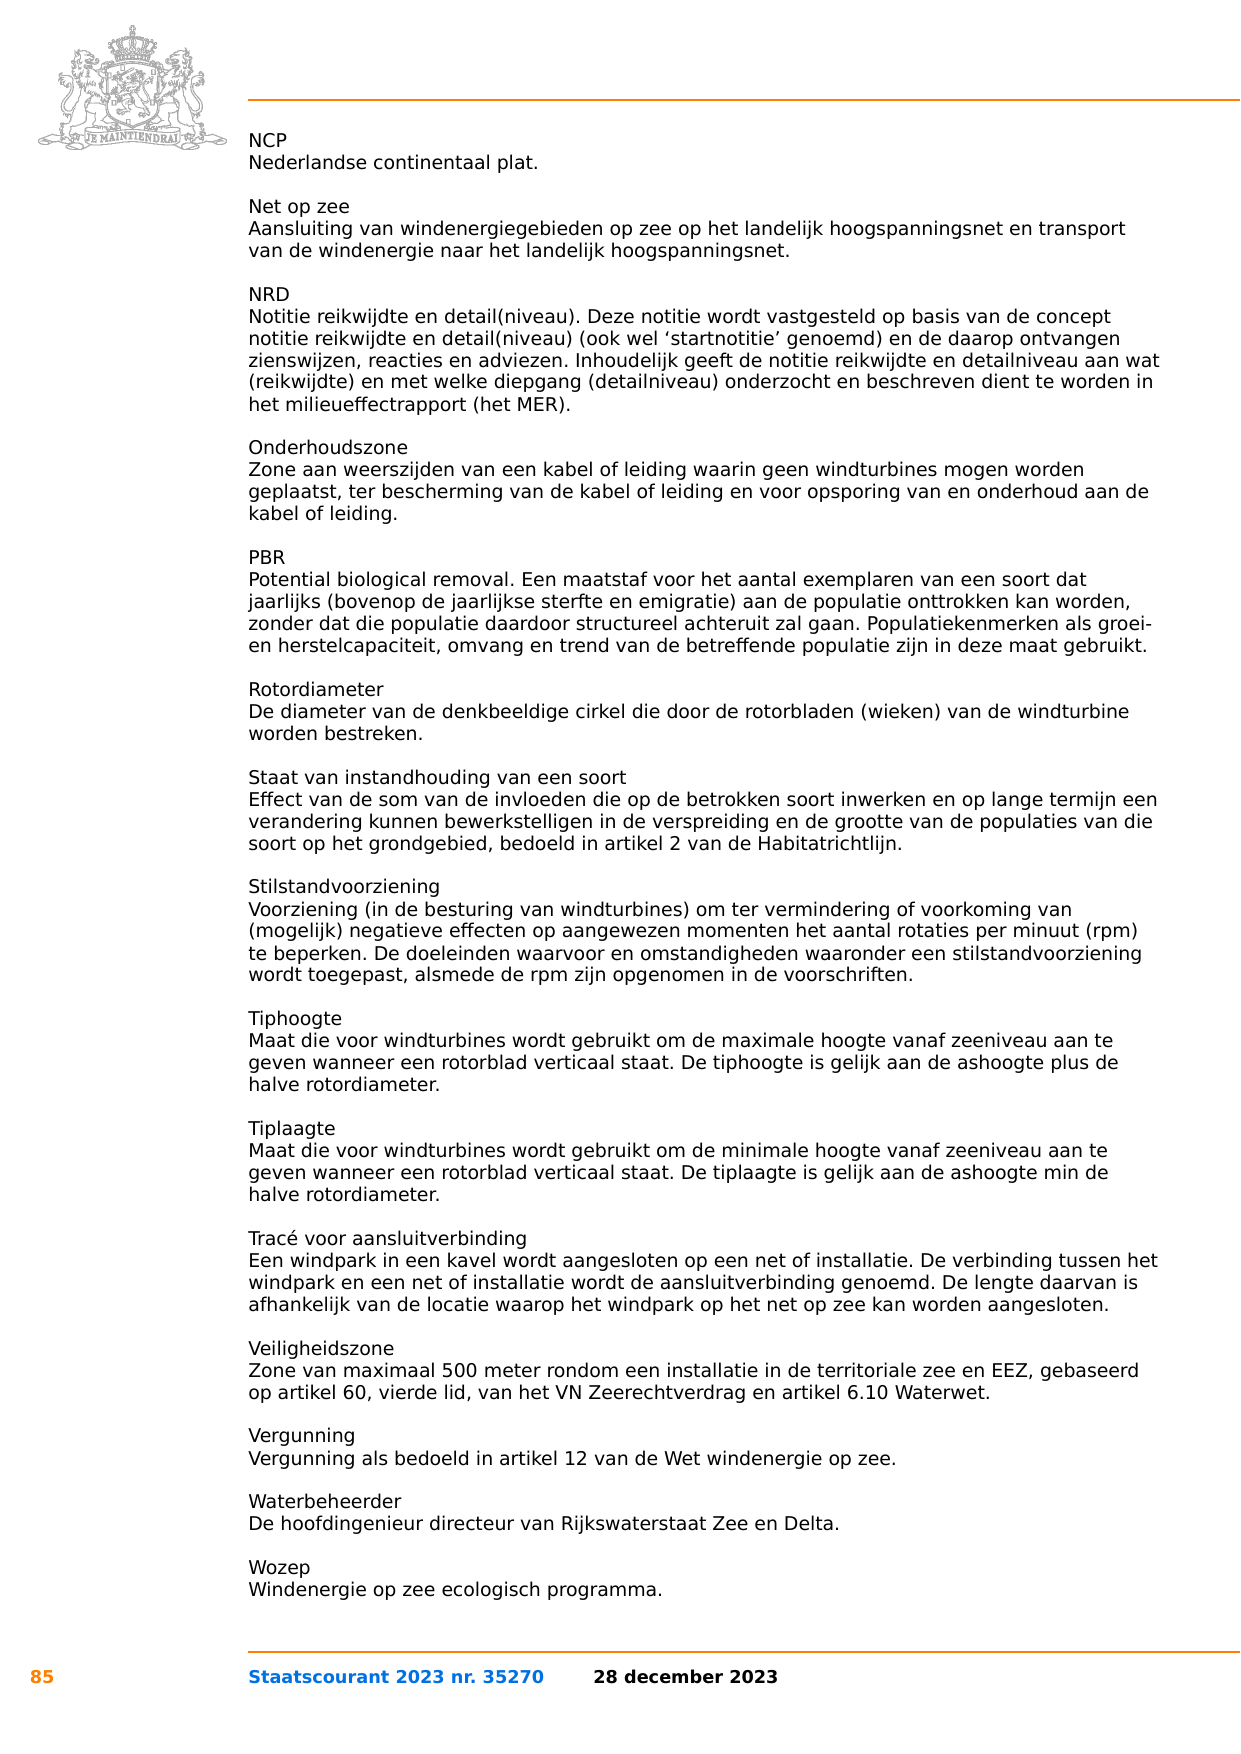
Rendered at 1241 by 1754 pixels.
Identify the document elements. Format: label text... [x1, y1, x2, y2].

text De diameter van de denkbeeldige cirkel die door de rotorbladen (wieken) van de windturbine worden bestreken. [248, 701, 1163, 745]
text Zone aan weerszijden van een kabel of leiding waarin geen windturbines mogen worden geplaatst, ter bescherming van de kabel of leiding en voor opsporing van en onderhoud aan de kabel of leiding. [248, 459, 1163, 525]
text Voorziening (in de besturing van windturbines) om ter vermindering of voorkoming van (mogelijk) negatieve effecten op aangewezen momenten het aantal rotaties per minuut (rpm) te beperken. De doeleinden waarvoor en omstandigheden waaronder een stilstandvoorziening wordt toegepast, alsmede de rpm zijn opgenomen in de voorschriften. [248, 898, 1163, 986]
text Vergunning als bedoeld in artikel 12 van de Wet windenergie op zee. [248, 1447, 1163, 1469]
text Effect van de som van de invloeden die op de betrokken soort inwerken en op lange termijn een verandering kunnen bewerkstelligen in de verspreiding en de grootte van de populaties van die soort op het grondgebied, bedoeld in artikel 2 van de Habitatrichtlijn. [248, 789, 1163, 854]
text Een windpark in een kavel wordt aangesloten op een net of installatie. De verbinding tussen het windpark en een net of installatie wordt de aansluitverbinding genoemd. De lengte daarvan is afhankelijk van de locatie waarop het windpark op het net op zee kan worden aangesloten. [248, 1250, 1163, 1316]
text Rotordiameter [248, 679, 1163, 701]
text Nederlandse continentaal plat. [248, 152, 1163, 174]
text NRD [248, 283, 1163, 306]
text De hoofdingenieur directeur van Rijkswaterstaat Zee en Delta. [248, 1513, 1163, 1535]
text Windenergie op zee ecologisch programma. [248, 1579, 1163, 1601]
text Maat die voor windturbines wordt gebruikt om de minimale hoogte vanaf zeeniveau aan te geven wanneer een rotorblad verticaal staat. De tiplaagte is gelijk aan de ashoogte min de halve rotordiameter. [248, 1140, 1163, 1206]
text Wozep [248, 1557, 1163, 1579]
text PBR [248, 547, 1163, 569]
text Veiligheidszone [248, 1338, 1163, 1359]
picture [38, 25, 227, 150]
text Tracé voor aansluitverbinding [248, 1228, 1163, 1250]
text Tiplaagte [248, 1118, 1163, 1140]
text Stilstandvoorziening [248, 876, 1163, 898]
text Tiphoogte [248, 1008, 1163, 1030]
text Aansluiting van windenergiegebieden op zee op het landelijk hoogspanningsnet en transport van de windenergie naar het landelijk hoogspanningsnet. [248, 218, 1163, 262]
text Onderhoudszone [248, 437, 1163, 459]
text Potential biological removal. Een maatstaf voor het aantal exemplaren van een soort dat jaarlijks (bovenop de jaarlijkse sterfte en emigratie) aan de populatie onttrokken kan worden, zonder dat die populatie daardoor structureel achteruit zal gaan. Populatiekenmerken als groei- en herstelcapaciteit, omvang en trend van de betreffende populatie zijn in deze maat gebruikt. [248, 569, 1163, 657]
text NCP [248, 130, 1163, 152]
text Waterbeheerder [248, 1491, 1163, 1513]
text Vergunning [248, 1425, 1163, 1447]
text Notitie reikwijdte en detail(niveau). Deze notitie wordt vastgesteld op basis van de concept notitie reikwijdte en detail(niveau) (ook wel ‘startnotitie’ genoemd) en de daarop ontvangen zienswijzen, reacties en adviezen. Inhoudelijk geeft de notitie reikwijdte en detailniveau aan wat (reikwijdte) en met welke diepgang (detailniveau) onderzocht en beschreven dient te worden in het milieueffectrapport (het MER). [248, 306, 1163, 415]
text Net op zee [248, 196, 1163, 218]
text Staat van instandhouding van een soort [248, 767, 1163, 789]
text Maat die voor windturbines wordt gebruikt om de maximale hoogte vanaf zeeniveau aan te geven wanneer een rotorblad verticaal staat. De tiphoogte is gelijk aan de ashoogte plus de halve rotordiameter. [248, 1030, 1163, 1096]
text Zone van maximaal 500 meter rondom een installatie in de territoriale zee en EEZ, gebaseerd op artikel 60, vierde lid, van het VN Zeerechtverdrag en artikel 6.10 Waterwet. [248, 1359, 1163, 1403]
